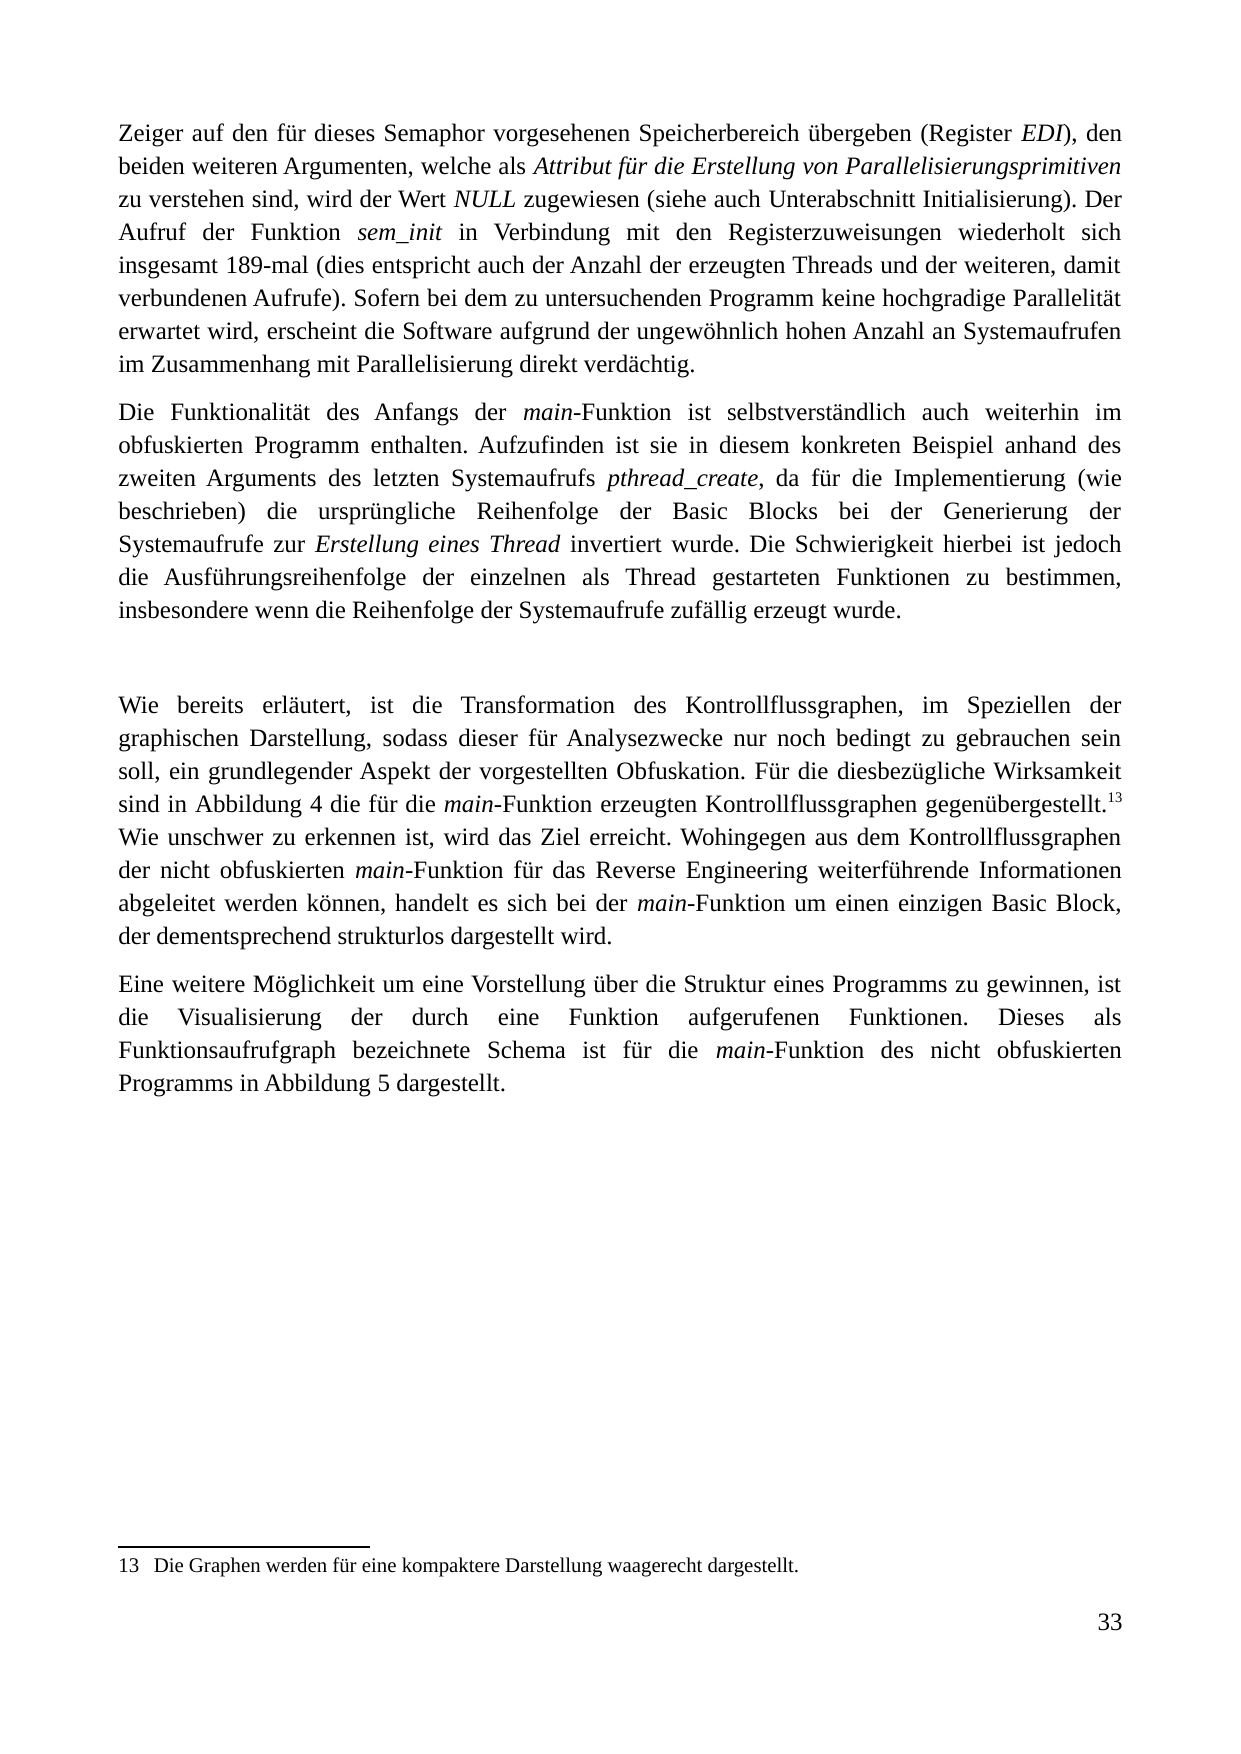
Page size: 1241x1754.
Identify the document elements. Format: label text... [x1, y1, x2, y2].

text Die Graphen werden für eine kompaktere Darstellung waagerecht dargestellt. [118, 1553, 1122, 1577]
text Die Funktionalität des Anfangs der main-Funktion ist selbstverständlich auch weiterhin im obfuskierten Programm enthalten. Aufzufinden ist sie in diesem konkreten Beispiel anhand des zweiten Arguments des letzten Systemaufrufs pthread_create, da für die Implementierung (wie beschrieben) die ursprüngliche Reihenfolge der Basic Blocks bei der Generierung der Systemaufrufe zur Erstellung eines Thread invertiert wurde. Die Schwierigkeit hierbei ist jedoch die Ausführungsreihenfolge der einzelnen als Thread gestarteten Funktionen zu bestimmen, insbesondere wenn die Reihenfolge der Systemaufrufe zufällig erzeugt wurde. [118, 397, 1122, 624]
text Zeiger auf den für dieses Semaphor vorgesehenen Speicherbereich übergeben (Register EDI), den beiden weiteren Argumenten, welche als Attribut für die Erstellung von Parallelisierungsprimitiven zu verstehen sind, wird der Wert NULL zugewiesen (siehe auch Unterabschnitt Initialisierung). Der Aufruf der Funktion sem_init in Verbindung mit den Registerzuweisungen wiederholt sich insgesamt 189-mal (dies entspricht auch der Anzahl der erzeugten Threads und der weiteren, damit verbundenen Aufrufe). Sofern bei dem zu untersuchenden Programm keine hochgradige Parallelität erwartet wird, erscheint die Software aufgrund der ungewöhnlich hohen Anzahl an Systemaufrufen im Zusammenhang mit Parallelisierung direkt verdächtig. [118, 118, 1122, 378]
text Wie bereits erläutert, ist die Transformation des Kontrollflussgraphen, im Speziellen der graphischen Darstellung, sodass dieser für Analysezwecke nur noch bedingt zu gebrauchen sein soll, ein grundlegender Aspekt der vorgestellten Obfuskation. Für die diesbezügliche Wirksamkeit sind in Abbildung 4 die für die main-Funktion erzeugten Kontrollflussgraphen gegenübergestellt. Wie unschwer zu erkennen ist, wird das Ziel erreicht. Wohingegen aus dem Kontrollflussgraphen der nicht obfuskierten main-Funktion für das Reverse Engineering weiterführende Informationen abgeleitet werden können, handelt es sich bei der main-Funktion um einen einzigen Basic Block, der dementsprechend strukturlos dargestellt wird. [118, 690, 1122, 950]
text Eine weitere Möglichkeit um eine Vorstellung über die Struktur eines Programms zu gewinnen, ist die Visualisierung der durch eine Funktion aufgerufenen Funktionen. Dieses als Funktionsaufrufgraph bezeichnete Schema ist für die main-Funktion des nicht obfuskierten Programms in Abbildung 5 dargestellt. [118, 969, 1122, 1097]
